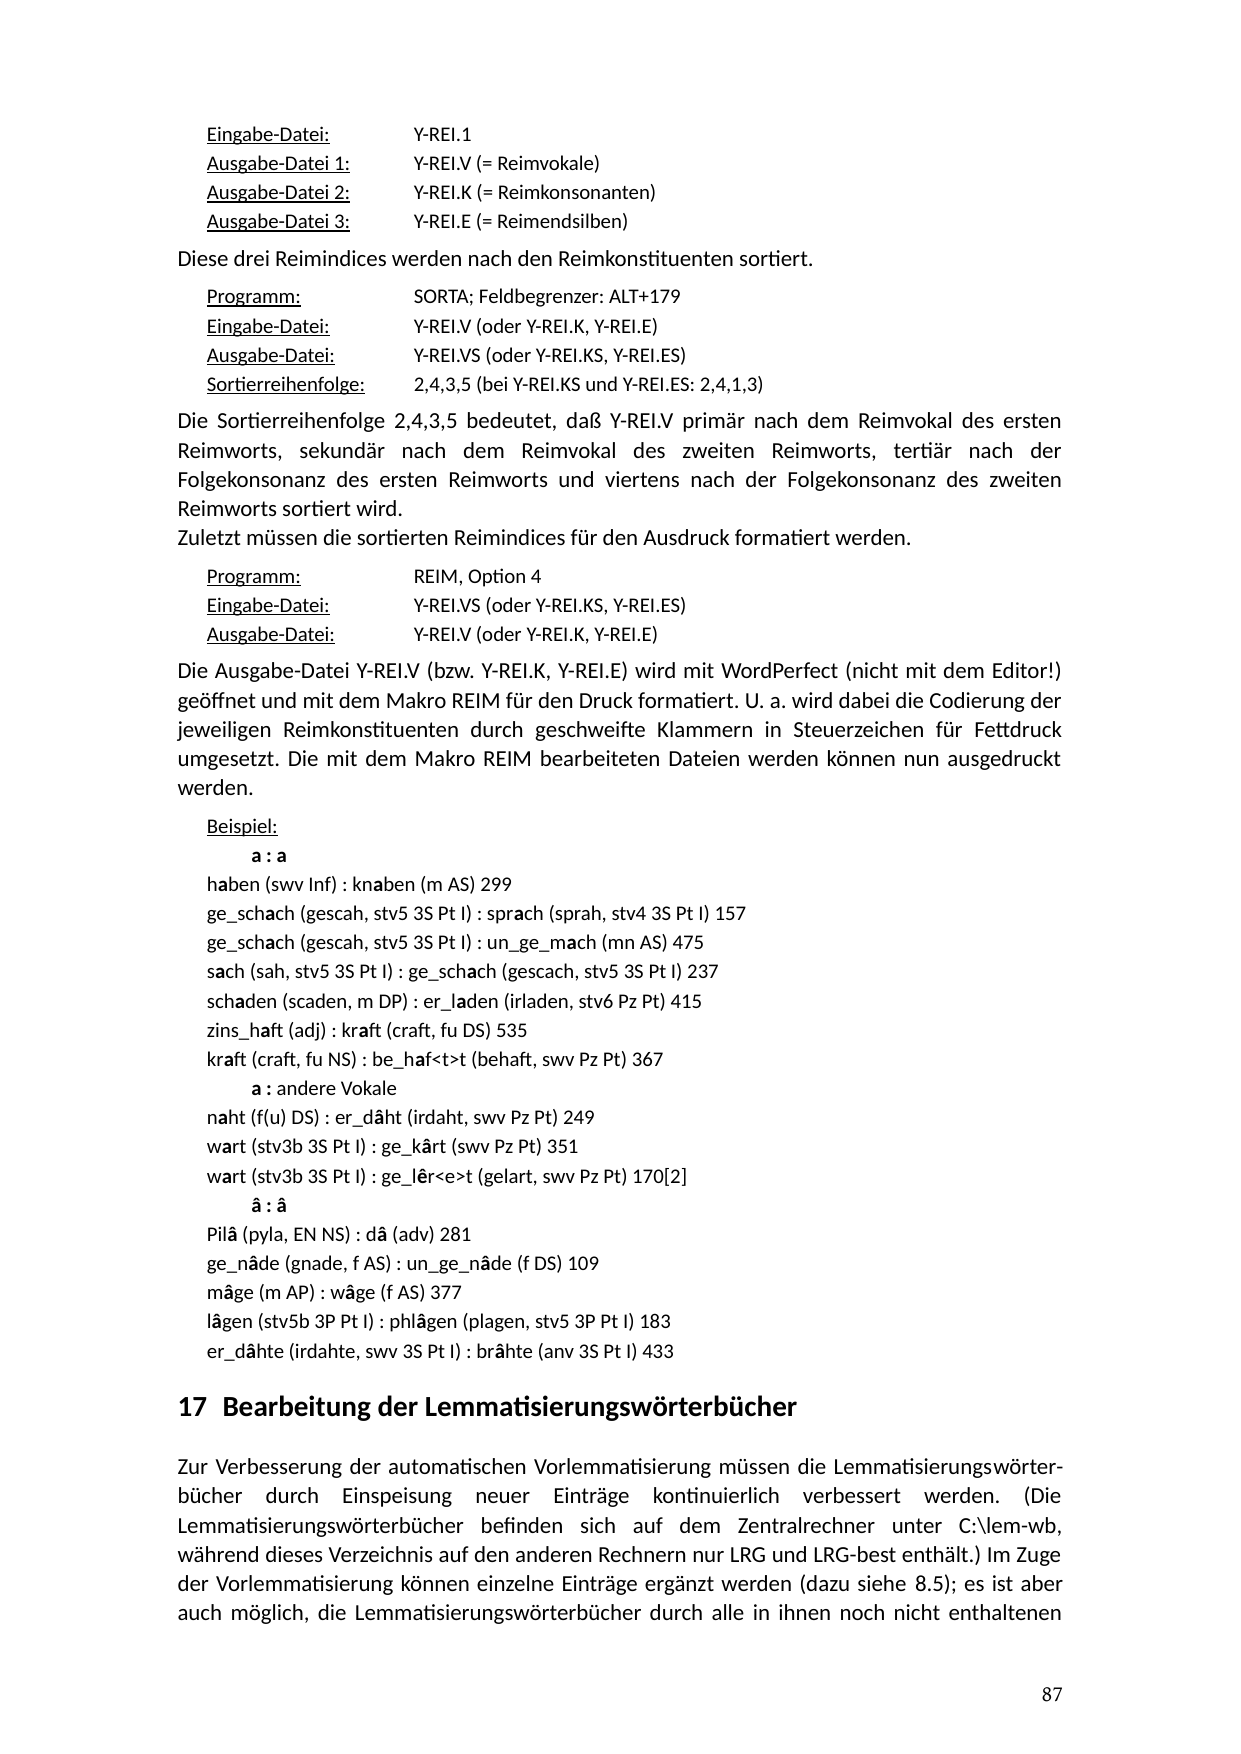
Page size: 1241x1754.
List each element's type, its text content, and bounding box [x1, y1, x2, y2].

text ge_schach (gescah, stv5 3S Pt I) : un_ge_mach (mn AS) 475 [207, 926, 1063, 956]
text kraft (craft, fu NS) : be_haf<t>t (behaft, swv Pz Pt) 367 [207, 1043, 1063, 1072]
text Die Sortierreihenfolge 2,4,3,5 bedeutet, daß Y-REI.V primär nach dem Reimvokal des ersten Reimworts, sekundär nach dem Reimvokal des zweiten Reimworts, tertiär nach der Folgekonsonanz des ersten Reimworts und viertens nach der Folgekonsonanz des zweiten Reimworts sortiert wird. [177, 406, 1063, 522]
text Programm: REIM, Option 4 [207, 560, 1063, 589]
text er_dâhte (irdahte, swv 3S Pt I) : brâhte (anv 3S Pt I) 433 [207, 1335, 1063, 1364]
text mâge (m AP) : wâge (f AS) 377 [207, 1276, 1063, 1306]
text Ausgabe-Datei 3: Y-REI.E (= Reimendsilben) [207, 206, 1063, 235]
text haben (swv Inf) : knaben (m AS) 299 [207, 868, 1063, 897]
text Ausgabe-Datei 1: Y-REI.V (= Reimvokale) [207, 147, 1063, 176]
text Ausgabe-Datei: Y-REI.VS (oder Y-REI.KS, Y-REI.ES) [207, 339, 1063, 368]
text wart (stv3b 3S Pt I) : ge_kârt (swv Pz Pt) 351 [207, 1131, 1063, 1160]
text zins_haft (adj) : kraft (craft, fu DS) 535 [207, 1014, 1063, 1043]
text lâgen (stv5b 3P Pt I) : phlâgen (plagen, stv5 3P Pt I) 183 [207, 1306, 1063, 1335]
text Ausgabe-Datei: Y-REI.V (oder Y-REI.K, Y-REI.E) [207, 618, 1063, 647]
text naht (f(u) DS) : er_dâht (irdaht, swv Pz Pt) 249 [207, 1101, 1063, 1131]
text wart (stv3b 3S Pt I) : ge_lêr<e>t (gelart, swv Pz Pt) 170[2] [207, 1160, 1063, 1189]
text â : â [207, 1189, 1063, 1218]
subtitle Beispiel: [207, 810, 1063, 839]
text Ausgabe-Datei 2: Y-REI.K (= Reimkonsonanten) [207, 176, 1063, 206]
text ge_nâde (gnade, f AS) : un_ge_nâde (f DS) 109 [207, 1247, 1063, 1276]
text Die Ausgabe-Datei Y-REI.V (bzw. Y-REI.K, Y-REI.E) wird mit WordPerfect (nicht mit dem Editor!) geöffnet und mit dem Makro REIM für den Druck formatiert. U. a. wird dabei die Codierung der jeweiligen Reim­konstitu­enten durch geschweifte Klammern in Steuerzeichen für Fettdruck umgesetzt. Die mit dem Makro REIM bearbeiteten Dateien werden können nun ausgedruckt werden. [177, 656, 1063, 801]
text Diese drei Reimindices werden nach den Reimkonstituenten sortiert. [177, 243, 1063, 272]
text ge_schach (gescah, stv5 3S Pt I) : sprach (sprah, stv4 3S Pt I) 157 [207, 897, 1063, 926]
text a : a [207, 839, 1063, 868]
text Zur Verbesserung der automatischen Vorlemmatisierung müssen die Lemmatisierungs­wörter­bücher durch Einspeisung neuer Einträge kontinuierlich verbessert werden. (Die Lemmatisierungswörterbücher befinden sich auf dem Zentralrechner unter C:\lem-wb, während dieses Verzeichnis auf den anderen Rechnern nur LRG und LRG-best enthält.) Im Zuge der Vorlemmatisierung können einzelne Einträge ergänzt werden (dazu siehe 8.5); es ist aber auch möglich, die Lemmatisierungswörterbücher durch alle in ihnen noch nicht enthaltenen [177, 1451, 1063, 1626]
text Eingabe-Datei: Y-REI.1 [207, 118, 1063, 147]
subtitle Bearbeitung der Lemmatisierungswörterbücher [177, 1393, 1063, 1422]
text sach (sah, stv5 3S Pt I) : ge_schach (gescach, stv5 3S Pt I) 237 [207, 956, 1063, 985]
text schaden (scaden, m DP) : er_laden (irladen, stv6 Pz Pt) 415 [207, 985, 1063, 1014]
text a : andere Vokale [207, 1072, 1063, 1101]
text Eingabe-Datei: Y-REI.VS (oder Y-REI.KS, Y-REI.ES) [207, 589, 1063, 618]
text Sortierreihenfolge: 2,4,3,5 (bei Y-REI.KS und Y-REI.ES: 2,4,1,3) [207, 368, 1063, 397]
subtitle Pilâ (pyla, EN NS) : dâ (adv) 281 [207, 1218, 1063, 1247]
text Programm: SORTA; Feldbegrenzer: ALT+179 [207, 281, 1063, 310]
text Zuletzt müssen die sortierten Reimindices für den Ausdruck formatiert werden. [177, 522, 1063, 551]
text Eingabe-Datei: Y-REI.V (oder Y-REI.K, Y-REI.E) [207, 310, 1063, 339]
